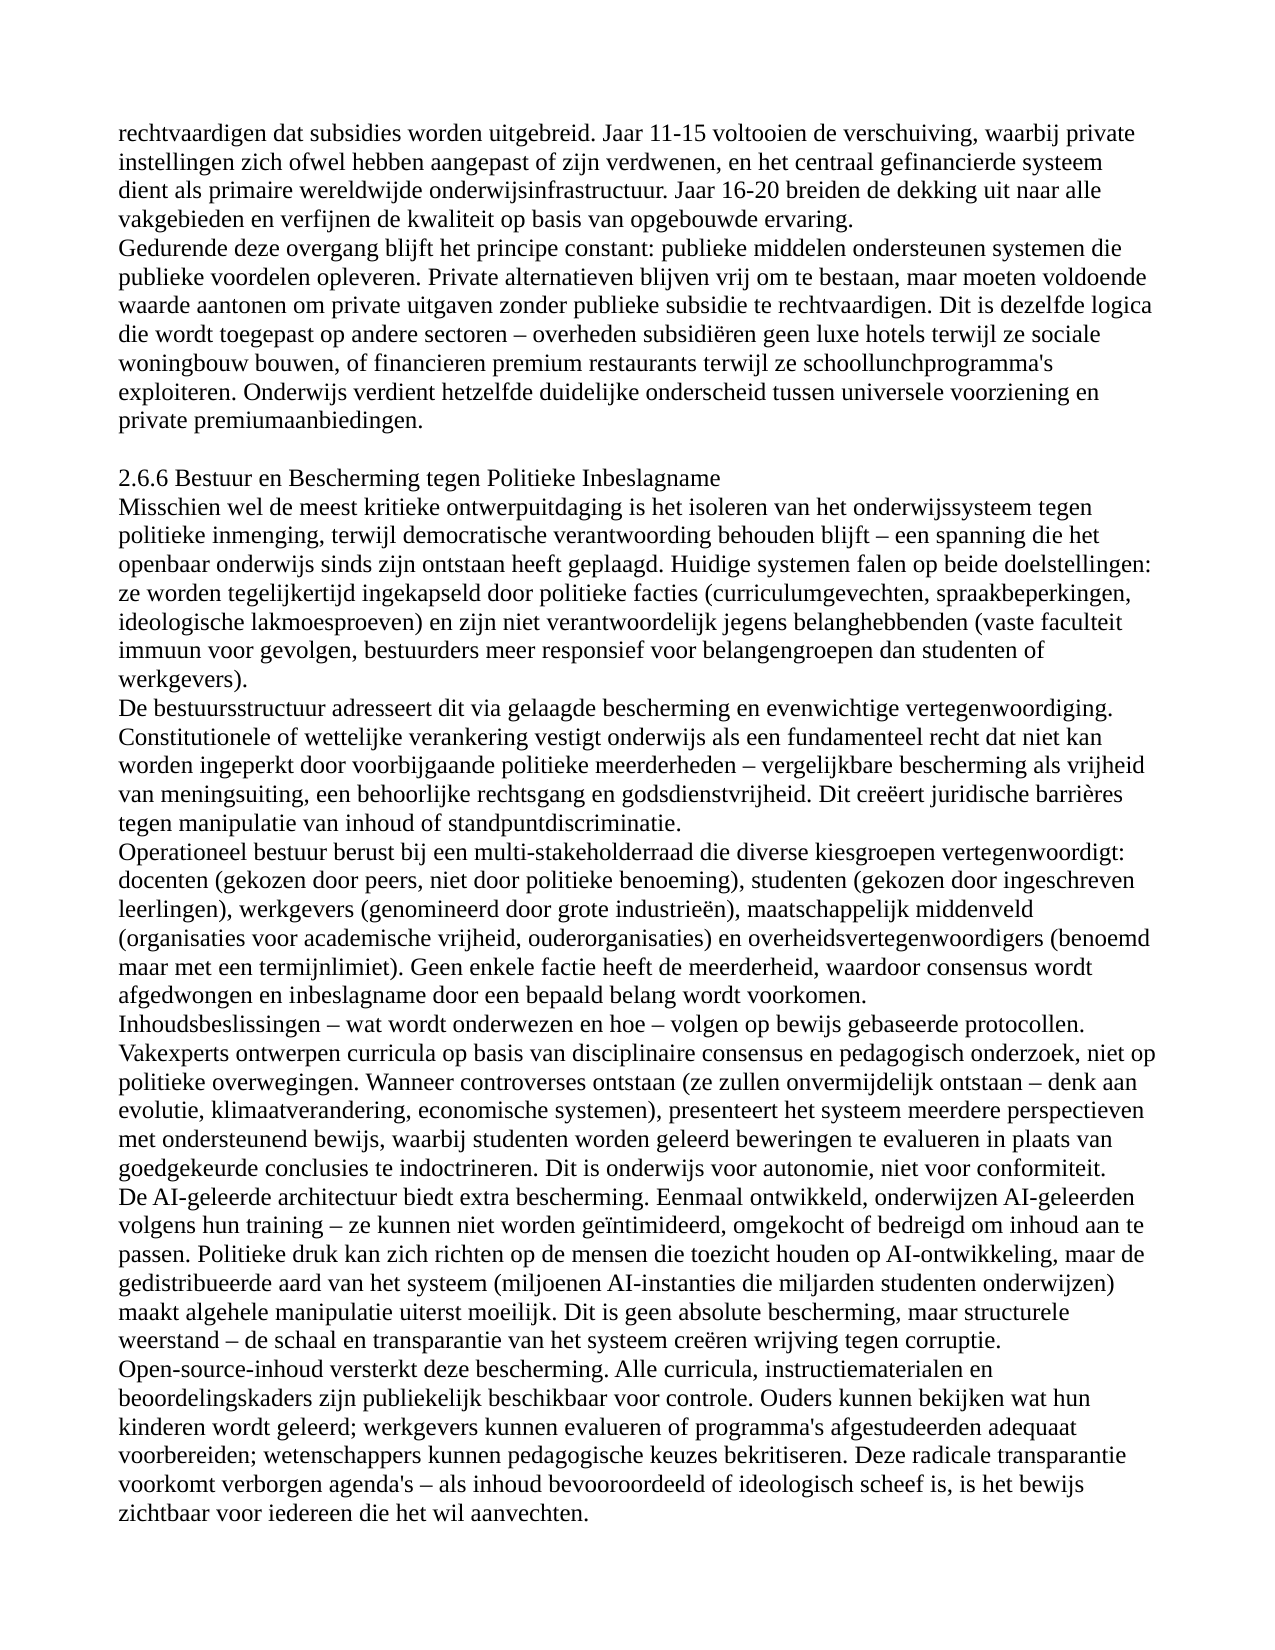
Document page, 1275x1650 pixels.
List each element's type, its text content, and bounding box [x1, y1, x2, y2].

text Inhoudsbeslissingen – wat wordt onderwezen en hoe – volgen op bewijs gebaseerde protocollen. Vakexperts ontwerpen curricula op basis van disciplinaire consensus en pedagogisch onderzoek, niet op politieke overwegingen. Wanneer controverses ontstaan (ze zullen onvermijdelijk ontstaan – denk aan evolutie, klimaatverandering, economische systemen), presenteert het systeem meerdere perspectieven met ondersteunend bewijs, waarbij studenten worden geleerd beweringen te evalueren in plaats van goedgekeurde conclusies te indoctrineren. Dit is onderwijs voor autonomie, niet voor conformiteit. [118, 1009, 1157, 1182]
text Misschien wel de meest kritieke ontwerpuitdaging is het isoleren van het onderwijssysteem tegen politieke inmenging, terwijl democratische verantwoording behouden blijft – een spanning die het openbaar onderwijs sinds zijn ontstaan heeft geplaagd. Huidige systemen falen op beide doelstellingen: ze worden tegelijkertijd ingekapseld door politieke facties (curriculumgevechten, spraakbeperkingen, ideologische lakmoesproeven) en zijn niet verantwoordelijk jegens belanghebbenden (vaste faculteit immuun voor gevolgen, bestuurders meer responsief voor belangengroepen dan studenten of werkgevers). [118, 492, 1157, 693]
text De bestuursstructuur adresseert dit via gelaagde bescherming en evenwichtige vertegenwoordiging. Constitutionele of wettelijke verankering vestigt onderwijs als een fundamenteel recht dat niet kan worden ingeperkt door voorbijgaande politieke meerderheden – vergelijkbare bescherming als vrijheid van meningsuiting, een behoorlijke rechtsgang en godsdienstvrijheid. Dit creëert juridische barrières tegen manipulatie van inhoud of standpuntdiscriminatie. [118, 693, 1157, 837]
text Operationeel bestuur berust bij een multi-stakeholderraad die diverse kiesgroepen vertegenwoordigt: docenten (gekozen door peers, niet door politieke benoeming), studenten (gekozen door ingeschreven leerlingen), werkgevers (genomineerd door grote industrieën), maatschappelijk middenveld (organisaties voor academische vrijheid, ouderorganisaties) en overheidsvertegenwoordigers (benoemd maar met een termijnlimiet). Geen enkele factie heeft de meerderheid, waardoor consensus wordt afgedwongen en inbeslagname door een bepaald belang wordt voorkomen. [118, 837, 1157, 1009]
text rechtvaardigen dat subsidies worden uitgebreid. Jaar 11-15 voltooien de verschuiving, waarbij private instellingen zich ofwel hebben aangepast of zijn verdwenen, en het centraal gefinancierde systeem dient als primaire wereldwijde onderwijsinfrastructuur. Jaar 16-20 breiden de dekking uit naar alle vakgebieden en verfijnen de kwaliteit op basis van opgebouwde ervaring. [118, 118, 1157, 233]
text Open-source-inhoud versterkt deze bescherming. Alle curricula, instructiematerialen en beoordelingskaders zijn publiekelijk beschikbaar voor controle. Ouders kunnen bekijken wat hun kinderen wordt geleerd; werkgevers kunnen evalueren of programma's afgestudeerden adequaat voorbereiden; wetenschappers kunnen pedagogische keuzes bekritiseren. Deze radicale transparantie voorkomt verborgen agenda's – als inhoud bevooroordeeld of ideologisch scheef is, is het bewijs zichtbaar voor iedereen die het wil aanvechten. [118, 1354, 1157, 1527]
text Gedurende deze overgang blijft het principe constant: publieke middelen ondersteunen systemen die publieke voordelen opleveren. Private alternatieven blijven vrij om te bestaan, maar moeten voldoende waarde aantonen om private uitgaven zonder publieke subsidie te rechtvaardigen. Dit is dezelfde logica die wordt toegepast op andere sectoren – overheden subsidiëren geen luxe hotels terwijl ze sociale woningbouw bouwen, of financieren premium restaurants terwijl ze schoollunchprogramma's exploiteren. Onderwijs verdient hetzelfde duidelijke onderscheid tussen universele voorziening en private premiumaanbiedingen. [118, 233, 1157, 434]
text De AI-geleerde architectuur biedt extra bescherming. Eenmaal ontwikkeld, onderwijzen AI-geleerden volgens hun training – ze kunnen niet worden geïntimideerd, omgekocht of bedreigd om inhoud aan te passen. Politieke druk kan zich richten op de mensen die toezicht houden op AI-ontwikkeling, maar de gedistribueerde aard van het systeem (miljoenen AI-instanties die miljarden studenten onderwijzen) maakt algehele manipulatie uiterst moeilijk. Dit is geen absolute bescherming, maar structurele weerstand – de schaal en transparantie van het systeem creëren wrijving tegen corruptie. [118, 1182, 1157, 1354]
text 2.6.6 Bestuur en Bescherming tegen Politieke Inbeslagname [118, 463, 1157, 492]
